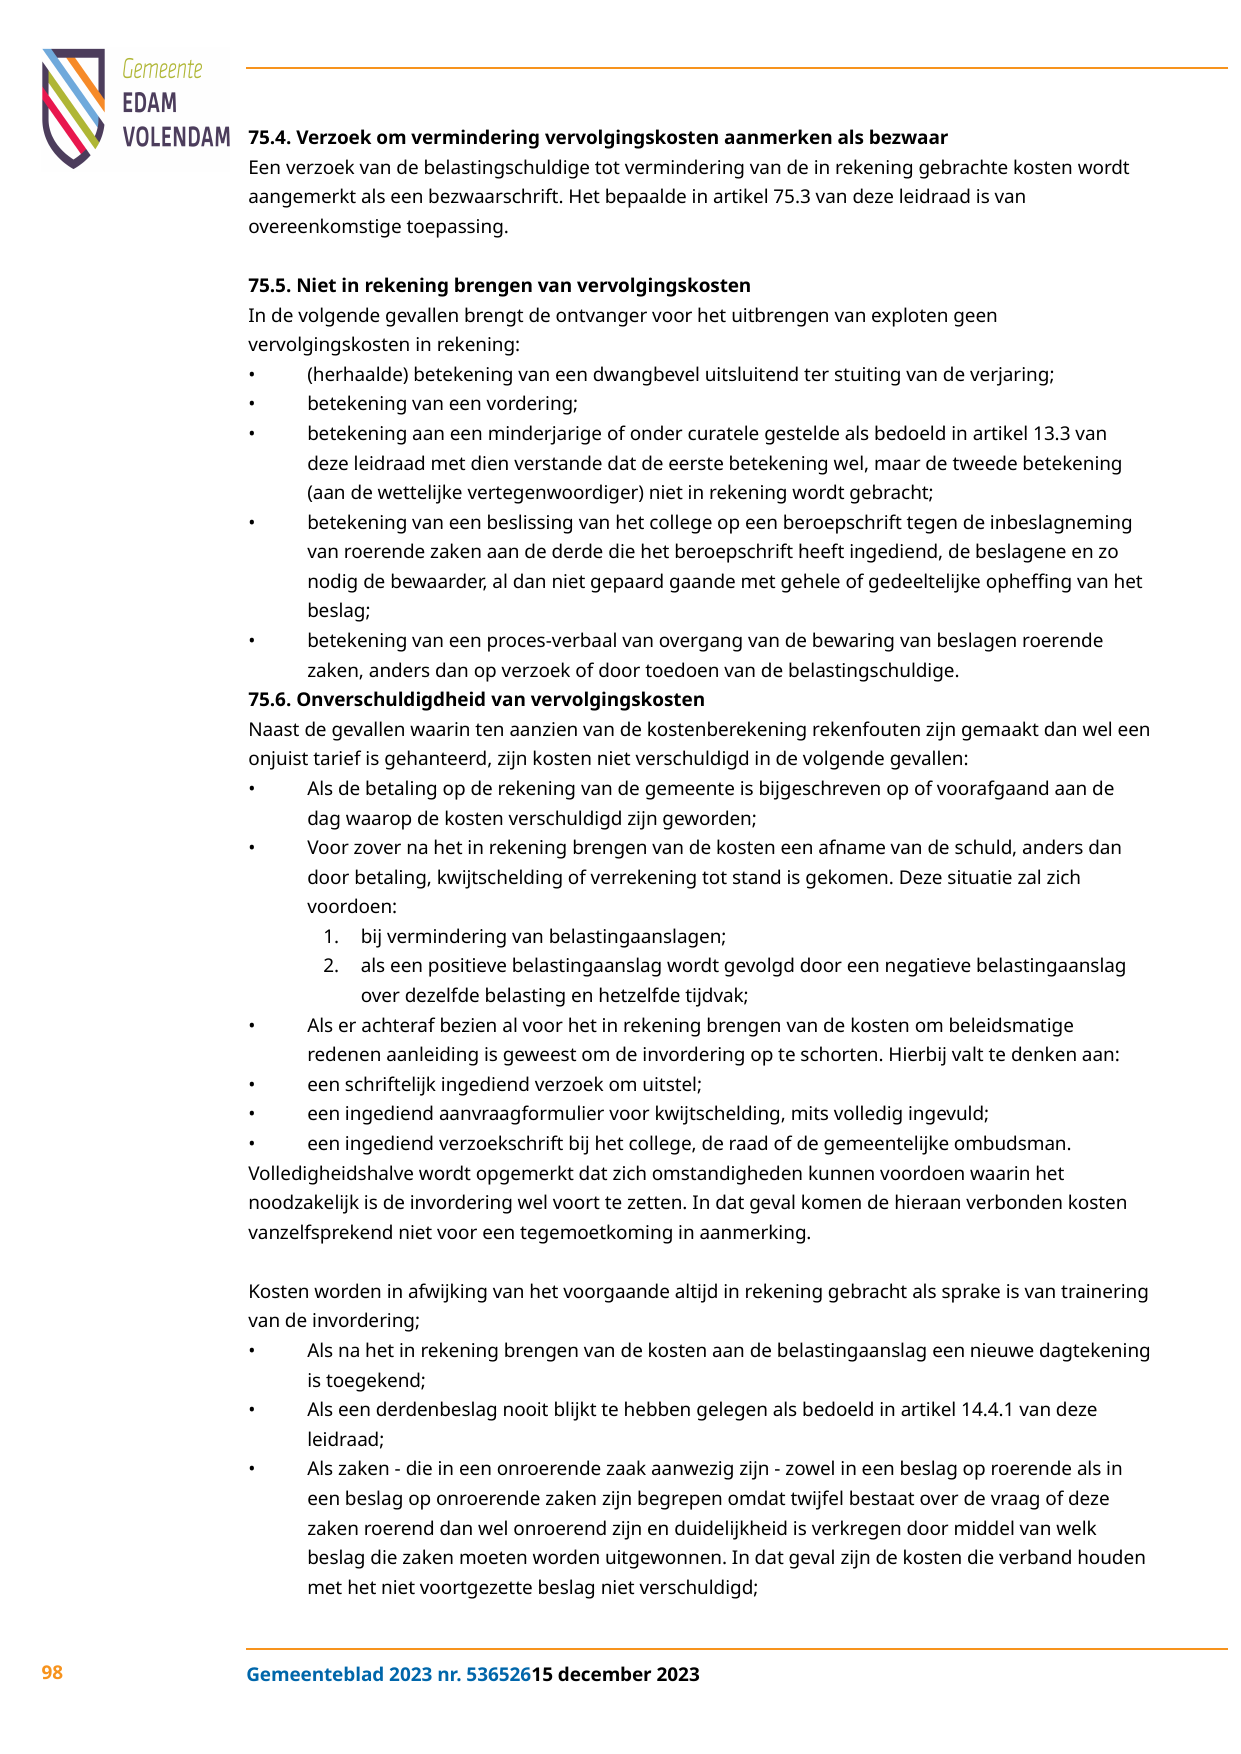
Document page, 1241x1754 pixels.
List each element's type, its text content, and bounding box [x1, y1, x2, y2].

list Als na het in rekening brengen van de kosten aan de belastingaanslag een nieuwe dagtekening is toegekend; [248, 1337, 1152, 1393]
list als een positieve belastingaanslag wordt gevolgd door een negatieve belastingaanslag over dezelfde belasting en hetzelfde tijdvak; [323, 953, 1152, 1008]
list een ingediend aanvraagformulier voor kwijtschelding, mits volledig ingevuld; [248, 1101, 1152, 1126]
text Volledigheidshalve wordt opgemerkt dat zich omstandigheden kunnen voordoen waarin het noodzakelijk is de invordering wel voort te zetten. In dat geval komen de hieraan verbonden kosten vanzelfsprekend niet voor een tegemoetkoming in aanmerking. [248, 1160, 1152, 1245]
list betekening van een vordering; [248, 391, 1152, 416]
list een schriftelijk ingediend verzoek om uitstel; [248, 1071, 1152, 1097]
picture [41, 47, 231, 172]
list een ingediend verzoekschrift bij het college, de raad of de gemeentelijke ombudsman. [248, 1130, 1152, 1156]
list betekening van een beslissing van het college op een beroepschrift tegen de inbeslagneming van roerende zaken aan de derde die het beroepschrift heeft ingediend, de beslagene en zo nodig de bewaarder, al dan niet gepaard gaande met gehele of gedeeltelijke opheffing van het beslag; [248, 509, 1152, 623]
text 75.5. Niet in rekening brengen van vervolgingskosten [248, 272, 1152, 298]
list (herhaalde) betekening van een dwangbevel uitsluitend ter stuiting van de verjaring; [248, 361, 1152, 387]
list bij vermindering van belastingaanslagen; [323, 923, 1152, 949]
text 75.6. Onverschuldigdheid van vervolgingskosten [248, 686, 1152, 712]
text 75.4. Verzoek om vermindering vervolgingskosten aanmerken als bezwaar [248, 124, 1152, 150]
list Voor zover na het in rekening brengen van de kosten een afname van de schuld, anders dan door betaling, kwijtschelding of verrekening tot stand is gekomen. Deze situatie zal zich voordoen: [248, 834, 1152, 919]
list Als er achteraf bezien al voor het in rekening brengen van de kosten om beleidsmatige redenen aanleiding is geweest om de invordering op te schorten. Hierbij valt te denken aan: [248, 1012, 1152, 1067]
list betekening aan een minderjarige of onder curatele gestelde als bedoeld in artikel 13.3 van deze leidraad met dien verstande dat de eerste betekening wel, maar de tweede betekening (aan de wettelijke vertegenwoordiger) niet in rekening wordt gebracht; [248, 420, 1152, 505]
text Een verzoek van de belastingschuldige tot vermindering van de in rekening gebrachte kosten wordt aangemerkt als een bezwaarschrift. Het bepaalde in artikel 75.3 van deze leidraad is van overeenkomstige toepassing. [248, 154, 1152, 239]
list Als een derdenbeslag nooit blijkt te hebben gelegen als bedoeld in artikel 14.4.1 van deze leidraad; [248, 1396, 1152, 1452]
text In de volgende gevallen brengt de ontvanger voor het uitbrengen van exploten geen vervolgingskosten in rekening: [248, 302, 1152, 357]
list betekening van een proces-verbaal van overgang van de bewaring van beslagen roerende zaken, anders dan op verzoek of door toedoen van de belastingschuldige. [248, 627, 1152, 683]
text Naast de gevallen waarin ten aanzien van de kostenberekening rekenfouten zijn gemaakt dan wel een onjuist tarief is gehanteerd, zijn kosten niet verschuldigd in de volgende gevallen: [248, 716, 1152, 771]
list Als de betaling op de rekening van de gemeente is bijgeschreven op of voorafgaand aan de dag waarop de kosten verschuldigd zijn geworden; [248, 775, 1152, 831]
text Kosten worden in afwijking van het voorgaande altijd in rekening gebracht als sprake is van trainering van de invordering; [248, 1278, 1152, 1333]
list Als zaken - die in een onroerende zaak aanwezig zijn - zowel in een beslag op roerende als in een beslag op onroerende zaken zijn begrepen omdat twijfel bestaat over de vraag of deze zaken roerend dan wel onroerend zijn en duidelijkheid is verkregen door middel van welk beslag die zaken moeten worden uitgewonnen. In dat geval zijn de kosten die verband houden met het niet voortgezette beslag niet verschuldigd; [248, 1456, 1152, 1600]
